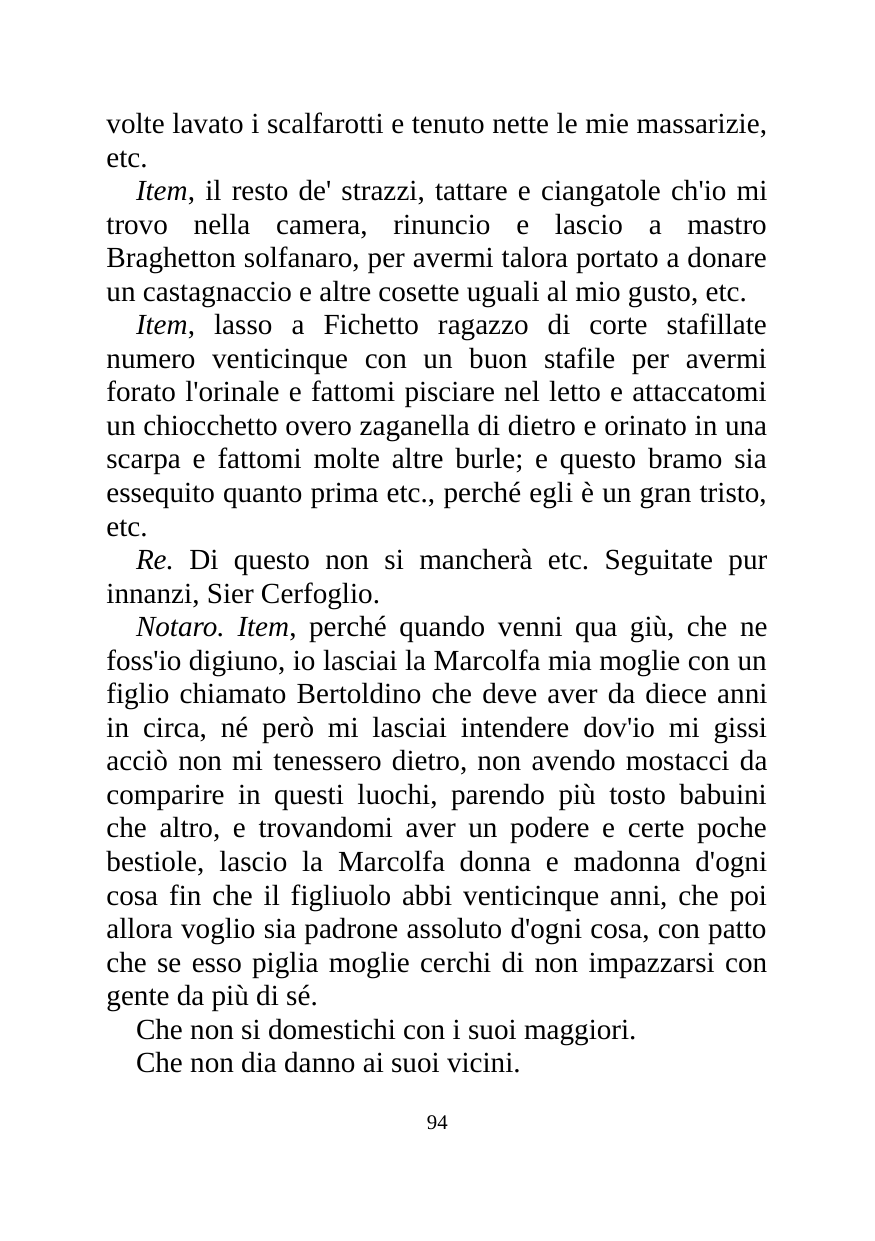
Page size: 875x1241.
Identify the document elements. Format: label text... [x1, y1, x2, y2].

text volte lavato i scalfarotti e tenuto nette le mie massarizie, etc. [106, 106, 768, 173]
text Item, il resto de' strazzi, tattare e ciangatole ch'io mi trovo nella camera, rinuncio e lascio a mastro Braghetton solfanaro, per avermi talora portato a donare un castagnaccio e altre cosette uguali al mio gusto, etc. [106, 173, 768, 307]
text Item, lasso a Fichetto ragazzo di corte stafillate numero venticinque con un buon stafile per avermi forato l'orinale e fattomi pisciare nel letto e attaccatomi un chiocchetto overo zaganella di dietro e orinato in una scarpa e fattomi molte altre burle; e questo bramo sia essequito quanto prima etc., perché egli è un gran tristo, etc. [106, 307, 768, 542]
text Che non si domestichi con i suoi maggiori. [106, 1012, 768, 1045]
text Notaro. Item, perché quando venni qua giù, che ne foss'io digiuno, io lasciai la Marcolfa mia moglie con un figlio chiamato Bertoldino che deve aver da diece anni in circa, né però mi lasciai intendere dov'io mi gissi acciò non mi tenessero dietro, non avendo mostacci da comparire in questi luochi, parendo più tosto babuini che altro, e trovandomi aver un podere e certe poche bestiole, lascio la Marcolfa donna e madonna d'ogni cosa fin che il figliuolo abbi venticinque anni, che poi allora voglio sia padrone assoluto d'ogni cosa, con patto che se esso piglia moglie cerchi di non impazzarsi con gente da più di sé. [106, 609, 768, 1012]
text Re. Di questo non si mancherà etc. Seguitate pur innanzi, Sier Cerfoglio. [106, 542, 768, 609]
text Che non dia danno ai suoi vicini. [106, 1045, 768, 1079]
